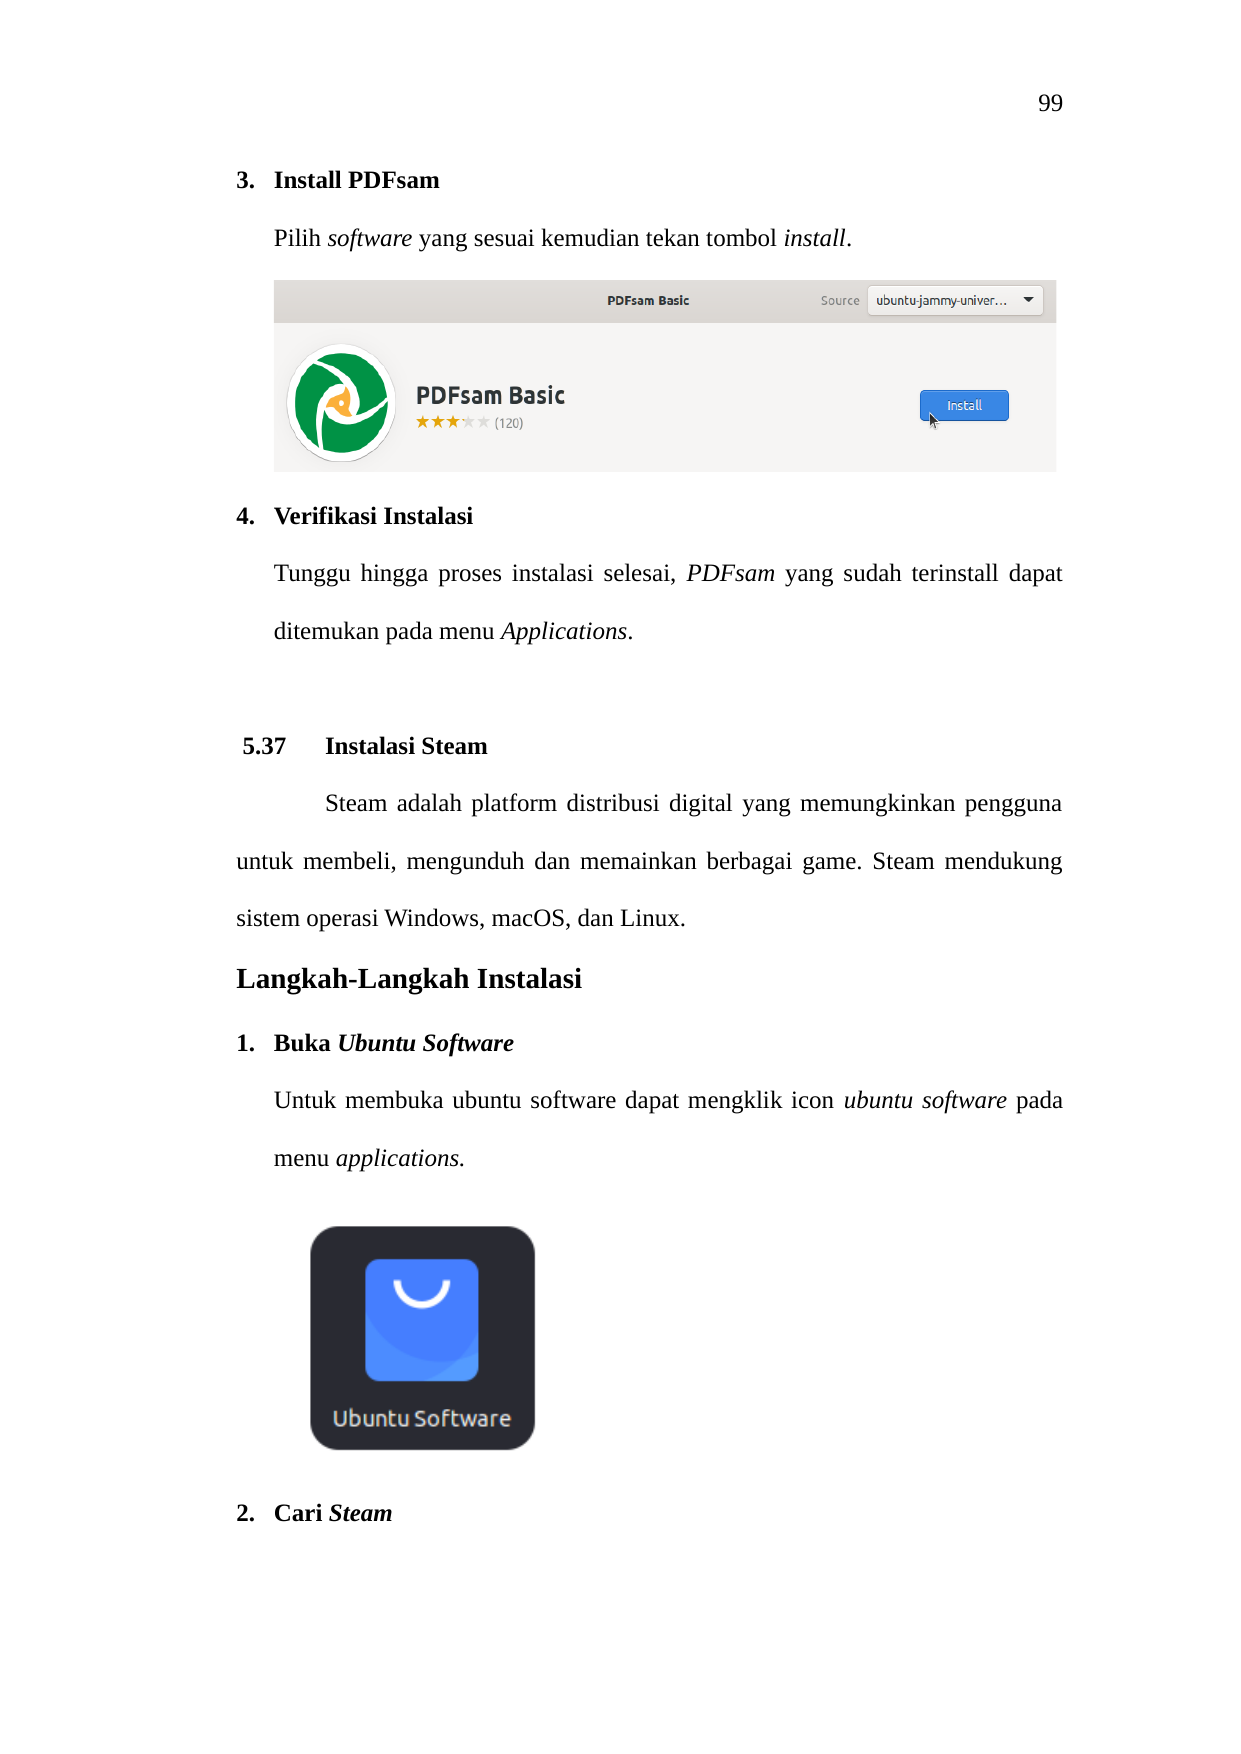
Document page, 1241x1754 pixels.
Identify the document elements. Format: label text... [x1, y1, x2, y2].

list Install PDFsam [236, 165, 1063, 194]
list Buka Ubuntu Software [236, 1028, 1063, 1057]
text Steam adalah platform distribusi digital yang memungkinkan pengguna untuk membeli, mengunduh dan memainkan berbagai game. Steam mendukung sistem operasi Windows, macOS, dan Linux. [236, 788, 1063, 932]
picture [273, 1200, 576, 1469]
list Cari Steam [236, 1498, 1063, 1527]
list Verifikasi Instalasi [236, 501, 1063, 529]
picture [273, 280, 1057, 472]
list Pilih software yang sesuai kemudian tekan tombol install. [236, 223, 1063, 252]
list Tunggu hingga proses instalasi selesai, PDFsam yang sudah terinstall dapat ditemukan pada menu Applications. [236, 558, 1063, 644]
text Langkah-Langkah Instalasi [236, 961, 1063, 994]
list Untuk membuka ubuntu software dapat mengklik icon ubuntu software pada menu applications. [236, 1085, 1063, 1172]
subtitle Instalasi Steam [236, 731, 1063, 759]
